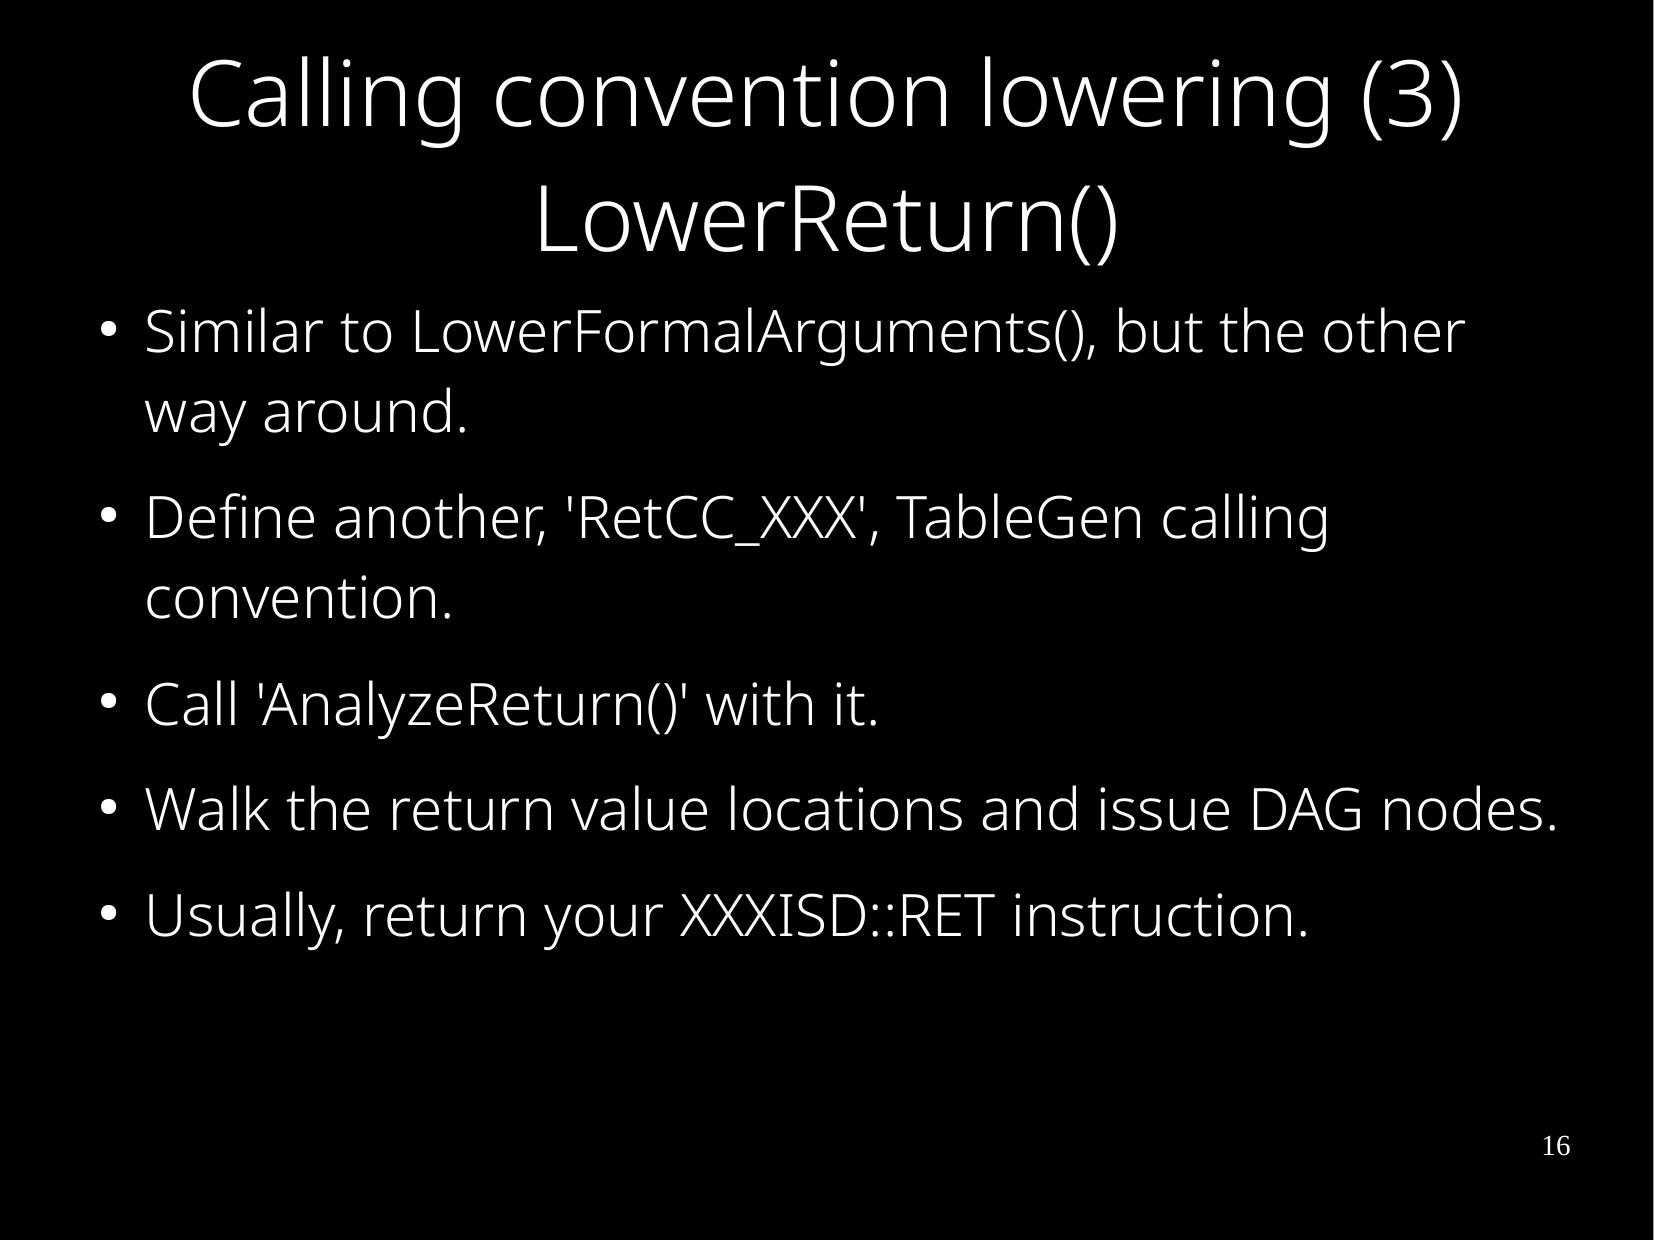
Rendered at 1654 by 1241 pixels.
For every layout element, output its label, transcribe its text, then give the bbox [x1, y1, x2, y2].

list Similar to LowerFormalArguments(), but the other way around. Define another, 'RetCC_XXX', TableGen calling convention. Call 'AnalyzeReturn()' with it. Walk the return value locations and issue DAG nodes. Usually, return your XXXISD::RET instruction. [82, 290, 1571, 1010]
title Calling convention lowering (3) LowerReturn() [82, 45, 1571, 261]
